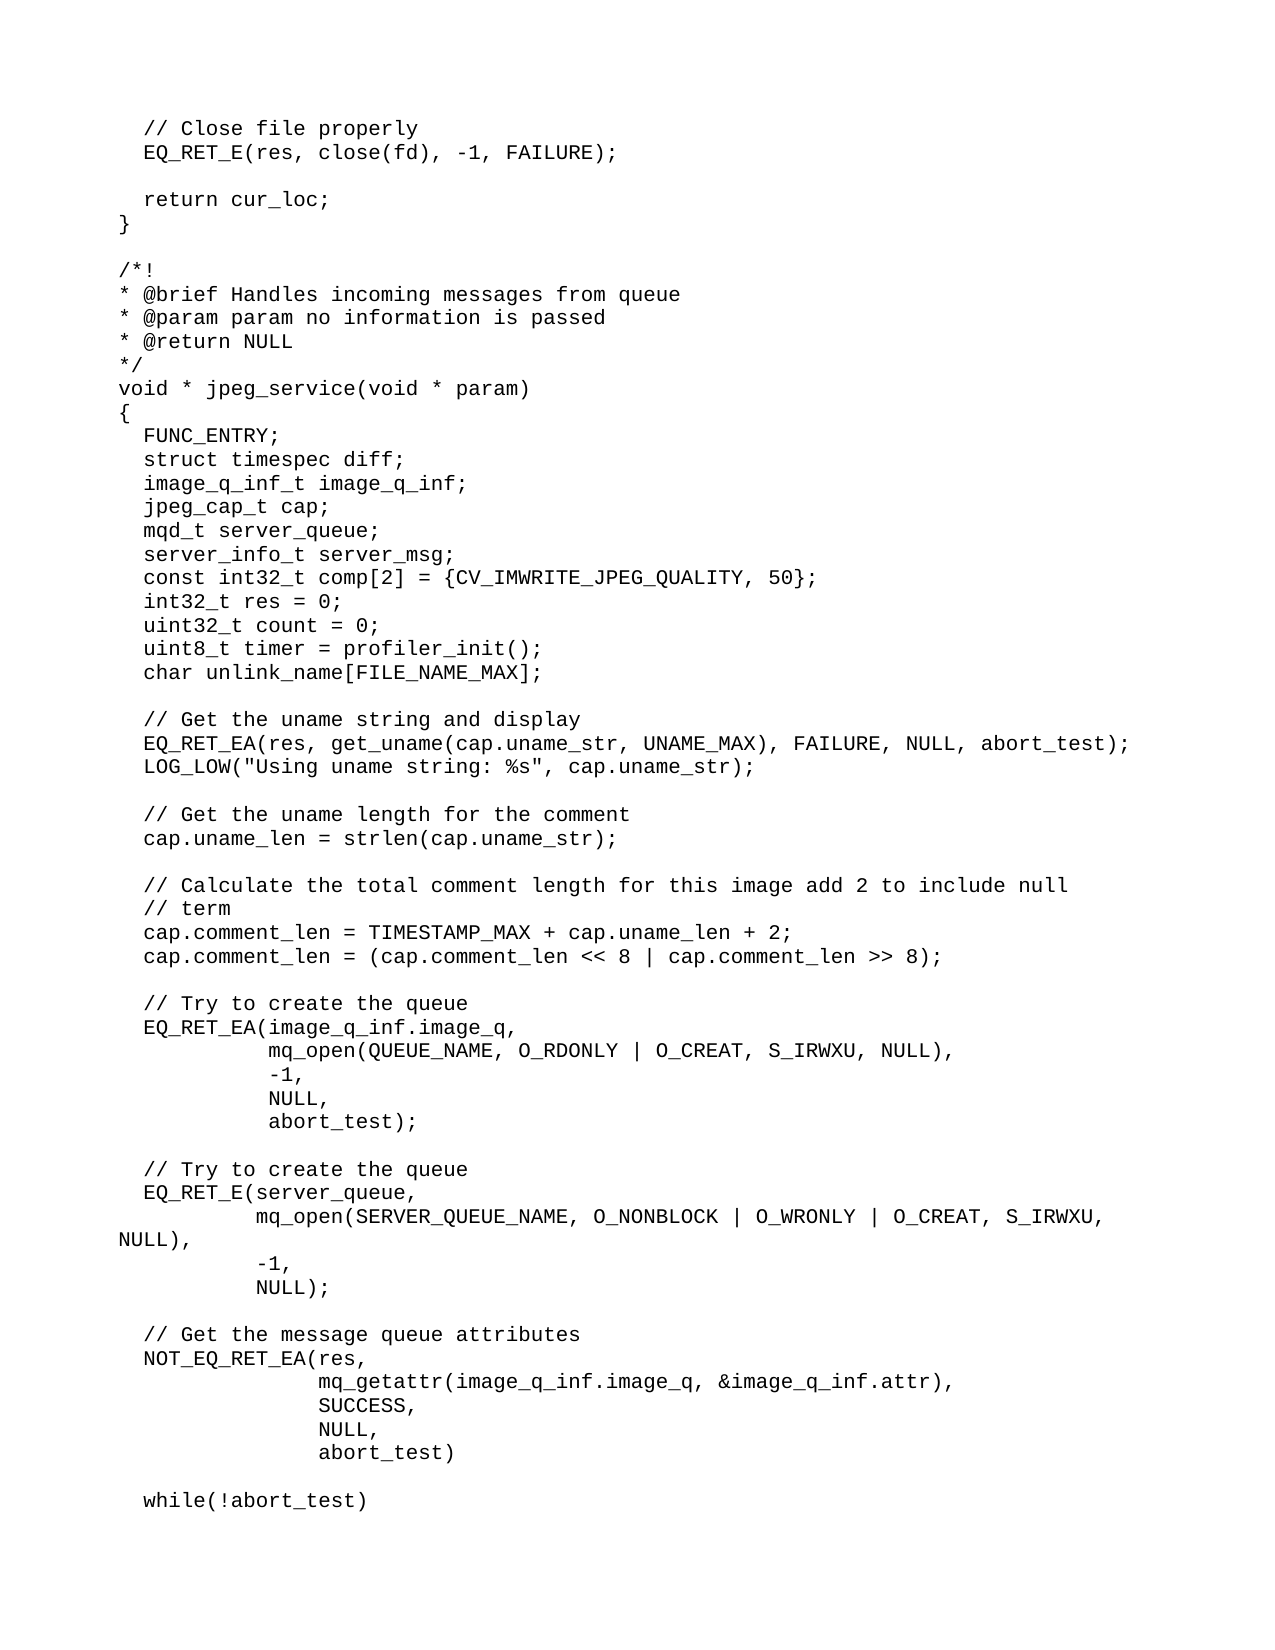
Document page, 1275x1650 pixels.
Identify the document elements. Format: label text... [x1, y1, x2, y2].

text const int32_t comp[2] = {CV_IMWRITE_JPEG_QUALITY, 50}; [118, 567, 1157, 591]
text /*! [118, 260, 1157, 284]
text LOG_LOW("Using uname string: %s", cap.uname_str); [118, 757, 1157, 780]
text // Try to create the queue [118, 1158, 1157, 1182]
text struct timespec diff; [118, 449, 1157, 473]
text EQ_RET_EA(image_q_inf.image_q, [118, 1017, 1157, 1040]
text // Get the message queue attributes [118, 1324, 1157, 1348]
text uint32_t count = 0; [118, 615, 1157, 638]
text */ [118, 354, 1157, 378]
text // Try to create the queue [118, 993, 1157, 1017]
text char unlink_name[FILE_NAME_MAX]; [118, 662, 1157, 686]
text } [118, 213, 1157, 236]
text NULL, [118, 1419, 1157, 1442]
text -1, [118, 1253, 1157, 1277]
text int32_t res = 0; [118, 591, 1157, 615]
text NULL, [118, 1088, 1157, 1111]
text NULL); [118, 1277, 1157, 1300]
text EQ_RET_E(server_queue, [118, 1182, 1157, 1206]
text // Get the uname length for the comment [118, 804, 1157, 827]
text mq_open(QUEUE_NAME, O_RDONLY | O_CREAT, S_IRWXU, NULL), [118, 1040, 1157, 1064]
text EQ_RET_EA(res, get_uname(cap.uname_str, UNAME_MAX), FAILURE, NULL, abort_test); [118, 733, 1157, 757]
text NOT_EQ_RET_EA(res, [118, 1348, 1157, 1371]
text void * jpeg_service(void * param) [118, 378, 1157, 402]
text return cur_loc; [118, 189, 1157, 213]
text // Get the uname string and display [118, 709, 1157, 733]
text abort_test); [118, 1111, 1157, 1135]
text * @param param no information is passed [118, 307, 1157, 331]
text SUCCESS, [118, 1395, 1157, 1419]
text abort_test) [118, 1442, 1157, 1466]
text { [118, 402, 1157, 426]
text * @brief Handles incoming messages from queue [118, 284, 1157, 307]
text server_info_t server_msg; [118, 544, 1157, 567]
text FUNC_ENTRY; [118, 426, 1157, 449]
text image_q_inf_t image_q_inf; [118, 473, 1157, 496]
text * @return NULL [118, 331, 1157, 354]
text EQ_RET_E(res, close(fd), -1, FAILURE); [118, 142, 1157, 165]
text mqd_t server_queue; [118, 520, 1157, 544]
text // Close file properly [118, 118, 1157, 142]
text cap.uname_len = strlen(cap.uname_str); [118, 827, 1157, 851]
text jpeg_cap_t cap; [118, 496, 1157, 520]
text uint8_t timer = profiler_init(); [118, 638, 1157, 662]
text -1, [118, 1064, 1157, 1088]
text cap.comment_len = (cap.comment_len << 8 | cap.comment_len >> 8); [118, 946, 1157, 969]
text mq_getattr(image_q_inf.image_q, &image_q_inf.attr), [118, 1371, 1157, 1395]
text while(!abort_test) [118, 1489, 1157, 1513]
text // Calculate the total comment length for this image add 2 to include null [118, 875, 1157, 898]
text mq_open(SERVER_QUEUE_NAME, O_NONBLOCK | O_WRONLY | O_CREAT, S_IRWXU, NULL), [118, 1206, 1157, 1253]
text cap.comment_len = TIMESTAMP_MAX + cap.uname_len + 2; [118, 922, 1157, 946]
text // term [118, 898, 1157, 922]
